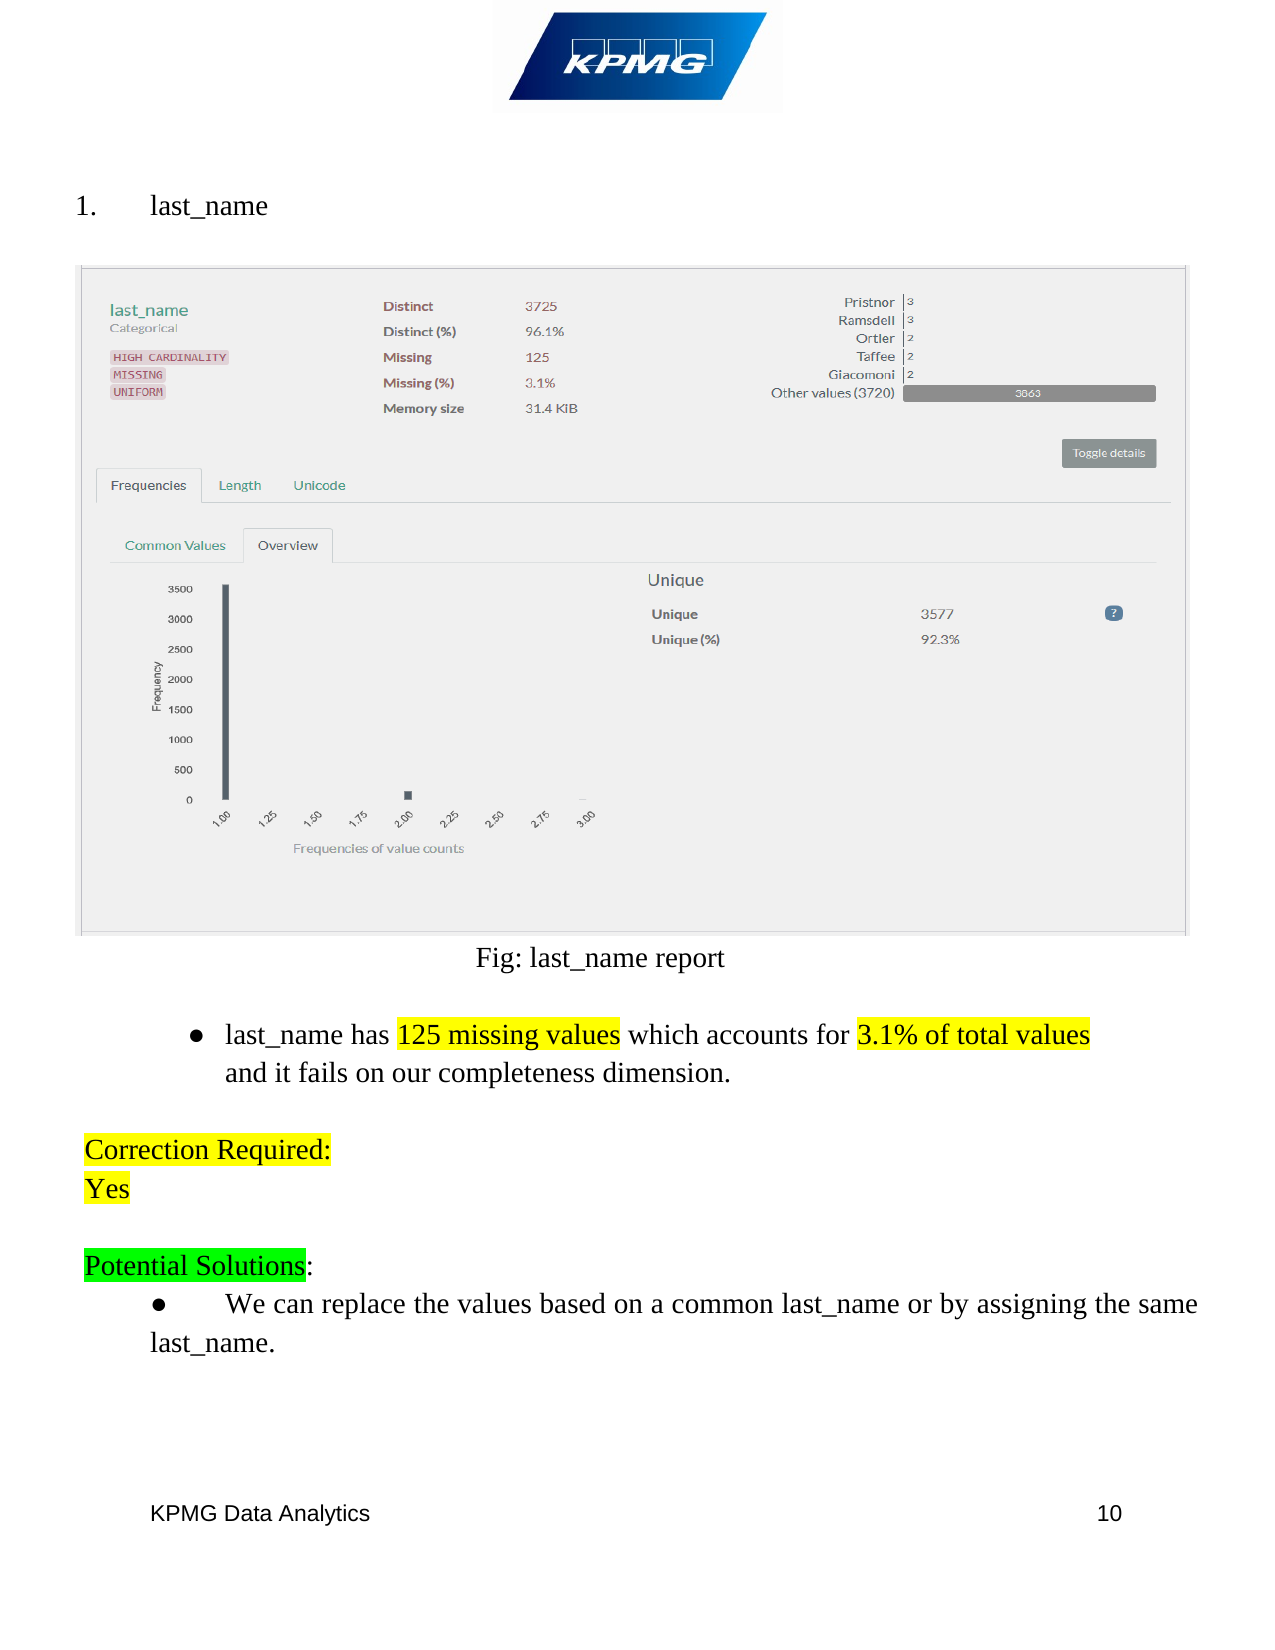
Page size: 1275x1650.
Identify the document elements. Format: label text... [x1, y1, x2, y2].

text Yes [84, 1171, 1200, 1204]
text Correction Required: [84, 1132, 1200, 1166]
list last_name [75, 188, 1200, 222]
list last_name has 125 missing values which accounts for 3.1% of total values and it fails on our completeness dimension. [187, 1017, 1125, 1089]
text Fig: last_name report [75, 940, 1125, 973]
text Potential Solutions: [84, 1248, 1200, 1282]
list We can replace the values based on a common last_name or by assigning the same last_name. [150, 1287, 1200, 1359]
